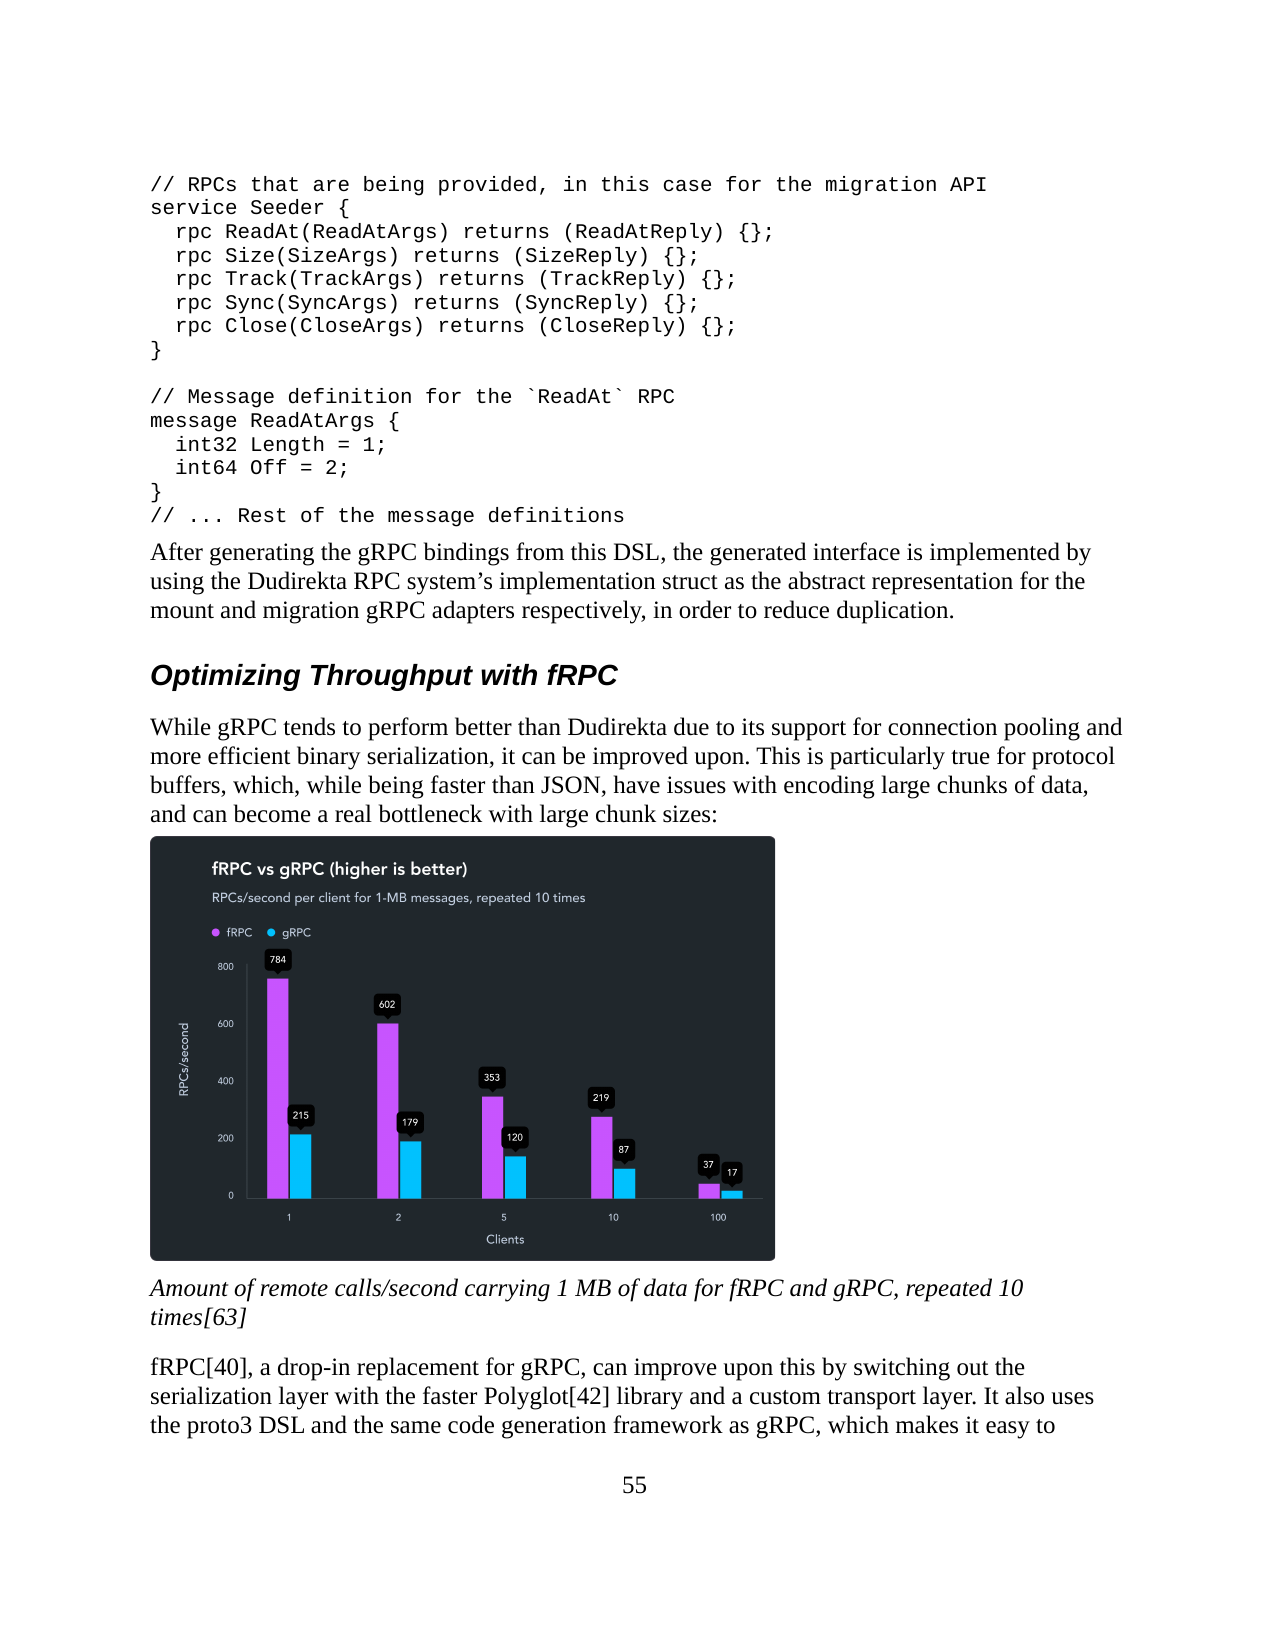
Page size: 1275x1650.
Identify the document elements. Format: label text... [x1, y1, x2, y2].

picture [150, 836, 775, 1261]
text After generating the gRPC bindings from this DSL, the generated interface is implemented by using the Dudirekta RPC system’s implementation struct as the abstract representation for the mount and migration gRPC adapters respectively, in order to reduce duplication. [150, 537, 1125, 623]
subtitle Optimizing Throughput with fRPC [150, 657, 1125, 691]
text rpc Track(TrackArgs) returns (TrackReply) {}; [150, 268, 1125, 292]
text int32 Length = 1; [150, 434, 1125, 457]
text While gRPC tends to perform better than Dudirekta due to its support for connection pooling and more efficient binary serialization, it can be improved upon. This is particularly true for protocol buffers, which, while being faster than JSON, have issues with encoding large chunks of data, and can become a real bottleneck with large chunk sizes: [150, 712, 1125, 827]
text fRPC[40], a drop-in replacement for gRPC, can improve upon this by switching out the serialization layer with the faster Polyglot[42] library and a custom transport layer. It also uses the proto3 DSL and the same code generation framework as gRPC, which makes it easy to [150, 1352, 1125, 1439]
text rpc Size(SizeArgs) returns (SizeReply) {}; [150, 244, 1125, 268]
text } [150, 339, 1125, 363]
text // RPCs that are being provided, in this case for the migration API [150, 174, 1125, 197]
text // ... Rest of the message definitions [150, 505, 1125, 528]
text rpc ReadAt(ReadAtArgs) returns (ReadAtReply) {}; [150, 221, 1125, 244]
text int64 Off = 2; [150, 457, 1125, 481]
text } [150, 481, 1125, 505]
text Amount of remote calls/second carrying 1 MB of data for fRPC and gRPC, repeated 10 times[63] [150, 1273, 1125, 1331]
text rpc Sync(SyncArgs) returns (SyncReply) {}; [150, 292, 1125, 316]
text // Message definition for the `ReadAt` RPC [150, 386, 1125, 410]
text rpc Close(CloseArgs) returns (CloseReply) {}; [150, 316, 1125, 339]
text service Seeder { [150, 197, 1125, 221]
text message ReadAtArgs { [150, 410, 1125, 434]
